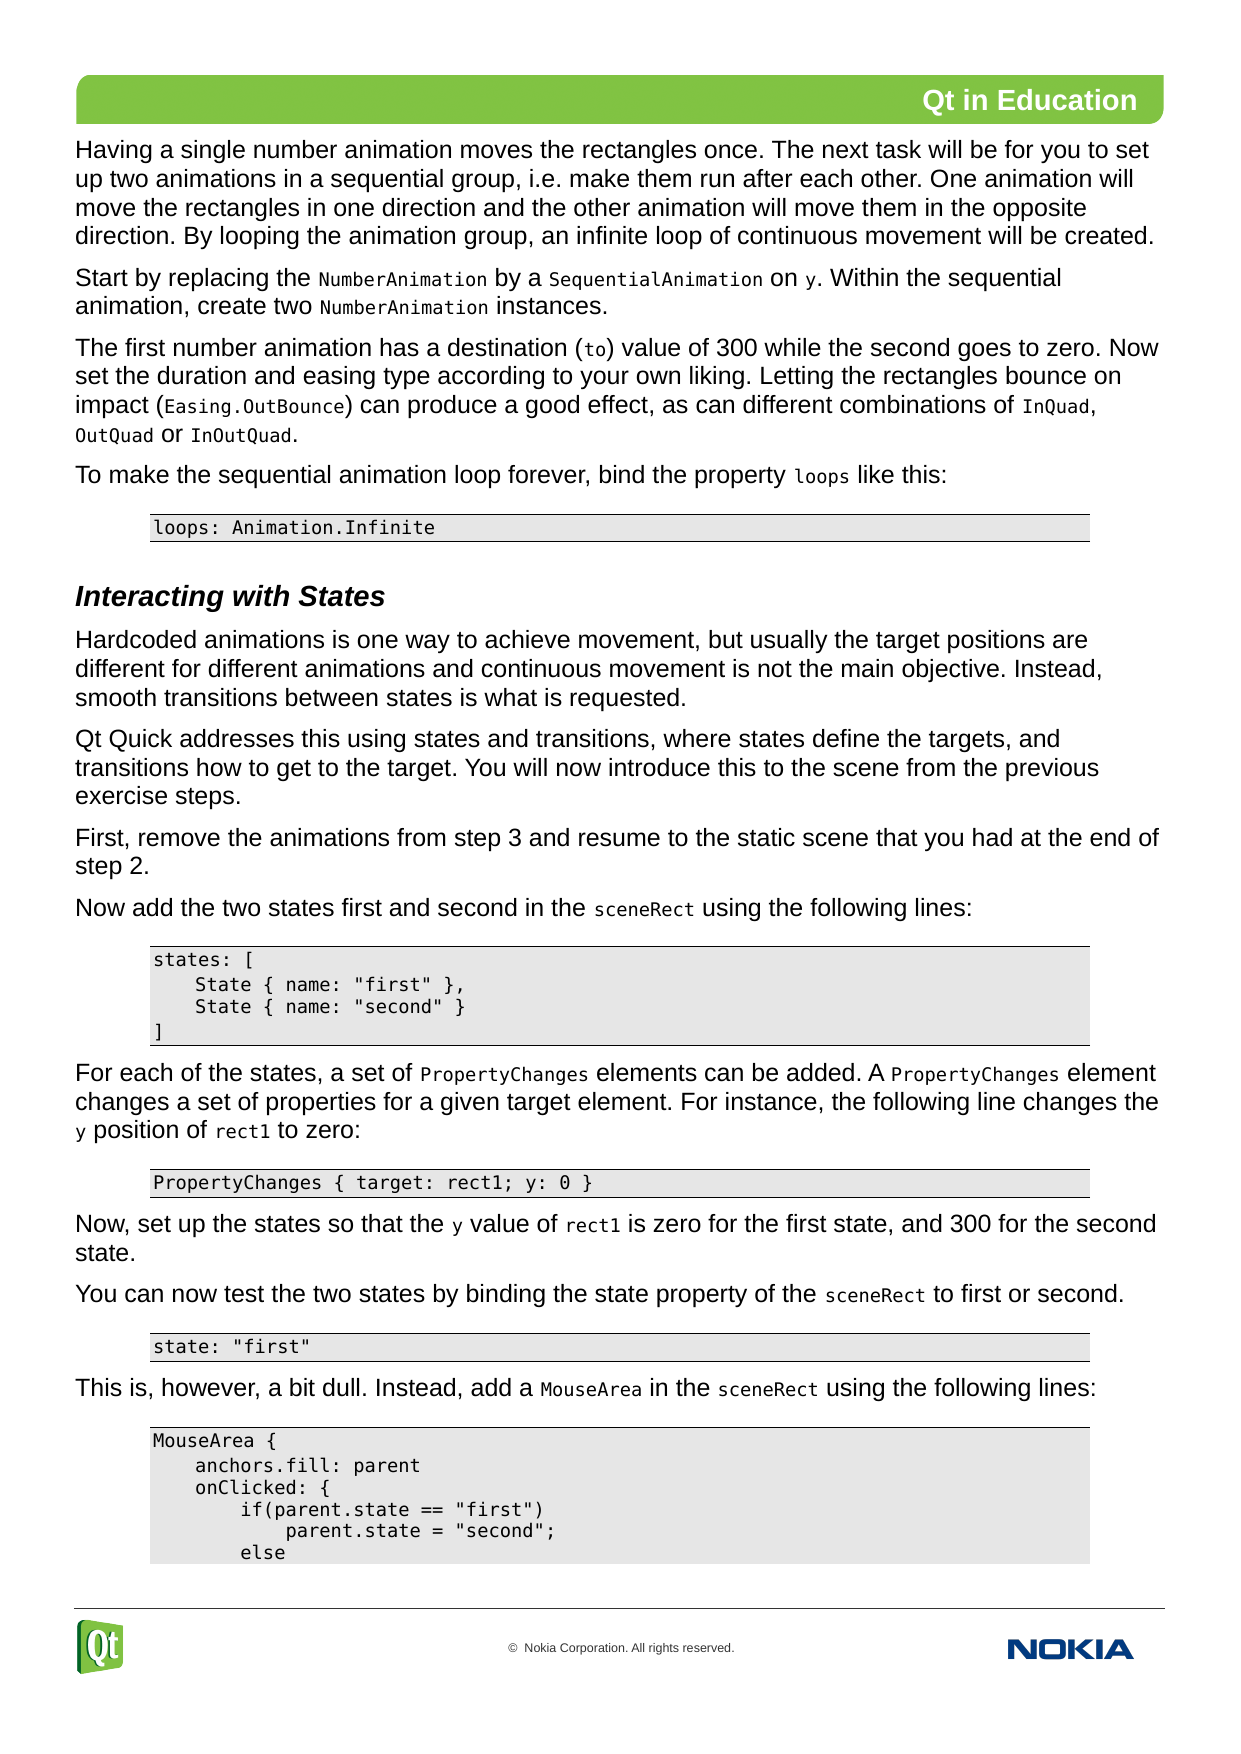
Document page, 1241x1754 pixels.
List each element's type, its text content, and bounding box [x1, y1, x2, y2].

text state: "first" [150, 1334, 1090, 1361]
text MouseArea { [150, 1428, 1090, 1455]
picture [76, 75, 1164, 124]
text loops: Animation.Infinite [150, 515, 1090, 541]
text anchors.fill: parent [150, 1455, 1090, 1477]
subtitle Interacting with States [75, 579, 1165, 612]
text You can now test the two states by binding the state property of the sceneRect to first or second. [75, 1279, 1165, 1308]
text parent.state = "second"; [150, 1520, 1090, 1542]
text if(parent.state == "first") [150, 1498, 1090, 1520]
text State { name: "second" } [150, 996, 1090, 1018]
text First, remove the animations from step 3 and resume to the static scene that you had at the end of step 2. [75, 822, 1165, 880]
text This is, however, a bit dull. Instead, add a MouseArea in the sceneRect using the following lines: [75, 1373, 1165, 1402]
text For each of the states, a set of PropertyChanges elements can be added. A PropertyChanges element changes a set of properties for a given target element. For instance, the following line changes the y position of rect1 to zero: [75, 1058, 1165, 1144]
text Now, set up the states so that the y value of rect1 is zero for the first state, and 300 for the second state. [75, 1209, 1165, 1267]
text Now add the two states first and second in the sceneRect using the following lines: [75, 892, 1165, 921]
text State { name: "first" }, [150, 974, 1090, 996]
text The first number animation has a destination (to) value of 300 while the second goes to zero. Now set the duration and easing type according to your own liking. Letting the rectangles bounce on impact (Easing.OutBounce) can produce a good effect, as can different combinations of InQuad, OutQuad or InOutQuad. [75, 332, 1165, 447]
text Start by replacing the NumberAnimation by a SequentialAnimation on y. Within the sequential animation, create two NumberAnimation instances. [75, 262, 1165, 320]
text Qt Quick addresses this using states and transitions, where states define the targets, and transitions how to get to the target. You will now introduce this to the scene from the previous exercise steps. [75, 724, 1165, 810]
text onClicked: { [150, 1477, 1090, 1498]
text ] [150, 1018, 1090, 1045]
text PropertyChanges { target: rect1; y: 0 } [150, 1170, 1090, 1197]
text Hardcoded animations is one way to achieve movement, but usually the target positions are different for different animations and continuous movement is not the main objective. Instead, smooth transitions between states is what is requested. [75, 625, 1165, 711]
picture [978, 1610, 1164, 1688]
picture [73, 1615, 127, 1679]
text To make the sequential animation loop forever, bind the property loops like this: [75, 460, 1165, 489]
text Having a single number animation moves the rectangles once. The next task will be for you to set up two animations in a sequential group, i.e. make them run after each other. One animation will move the rectangles in one direction and the other animation will move them in the opposite direction. By looping the animation group, an infinite loop of continuous movement will be created. [75, 135, 1165, 250]
text else [150, 1542, 1090, 1564]
text states: [ [150, 947, 1090, 974]
